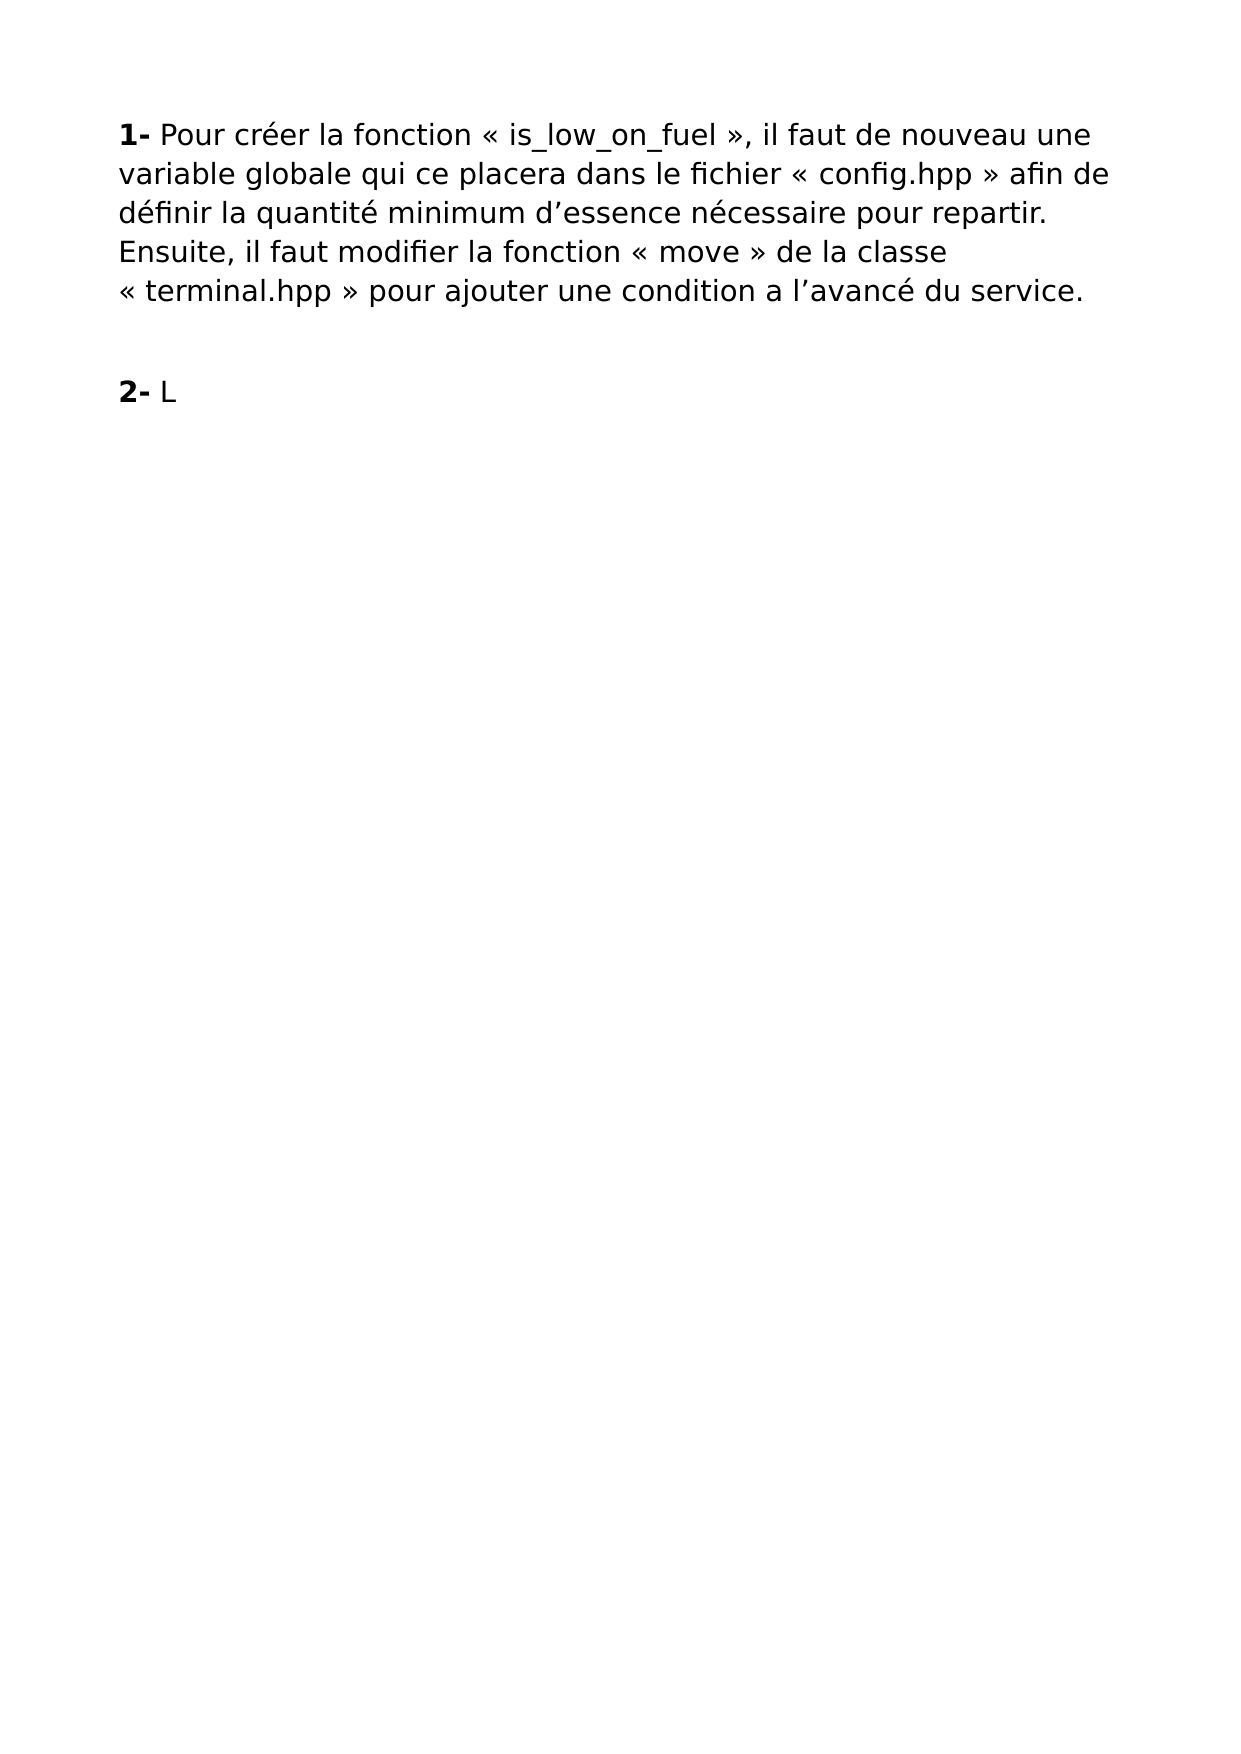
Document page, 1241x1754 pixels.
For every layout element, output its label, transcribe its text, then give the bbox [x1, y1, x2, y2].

text 2- L [118, 375, 1122, 409]
text 1- Pour créer la fonction « is_low_on_fuel », il faut de nouveau une variable globale qui ce placera dans le fichier « config.hpp » afin de définir la quantité minimum d’essence nécessaire pour repartir. Ensuite, il faut modifier la fonction « move » de la classe « terminal.hpp » pour ajouter une condition a l’avancé du service. [118, 118, 1122, 308]
